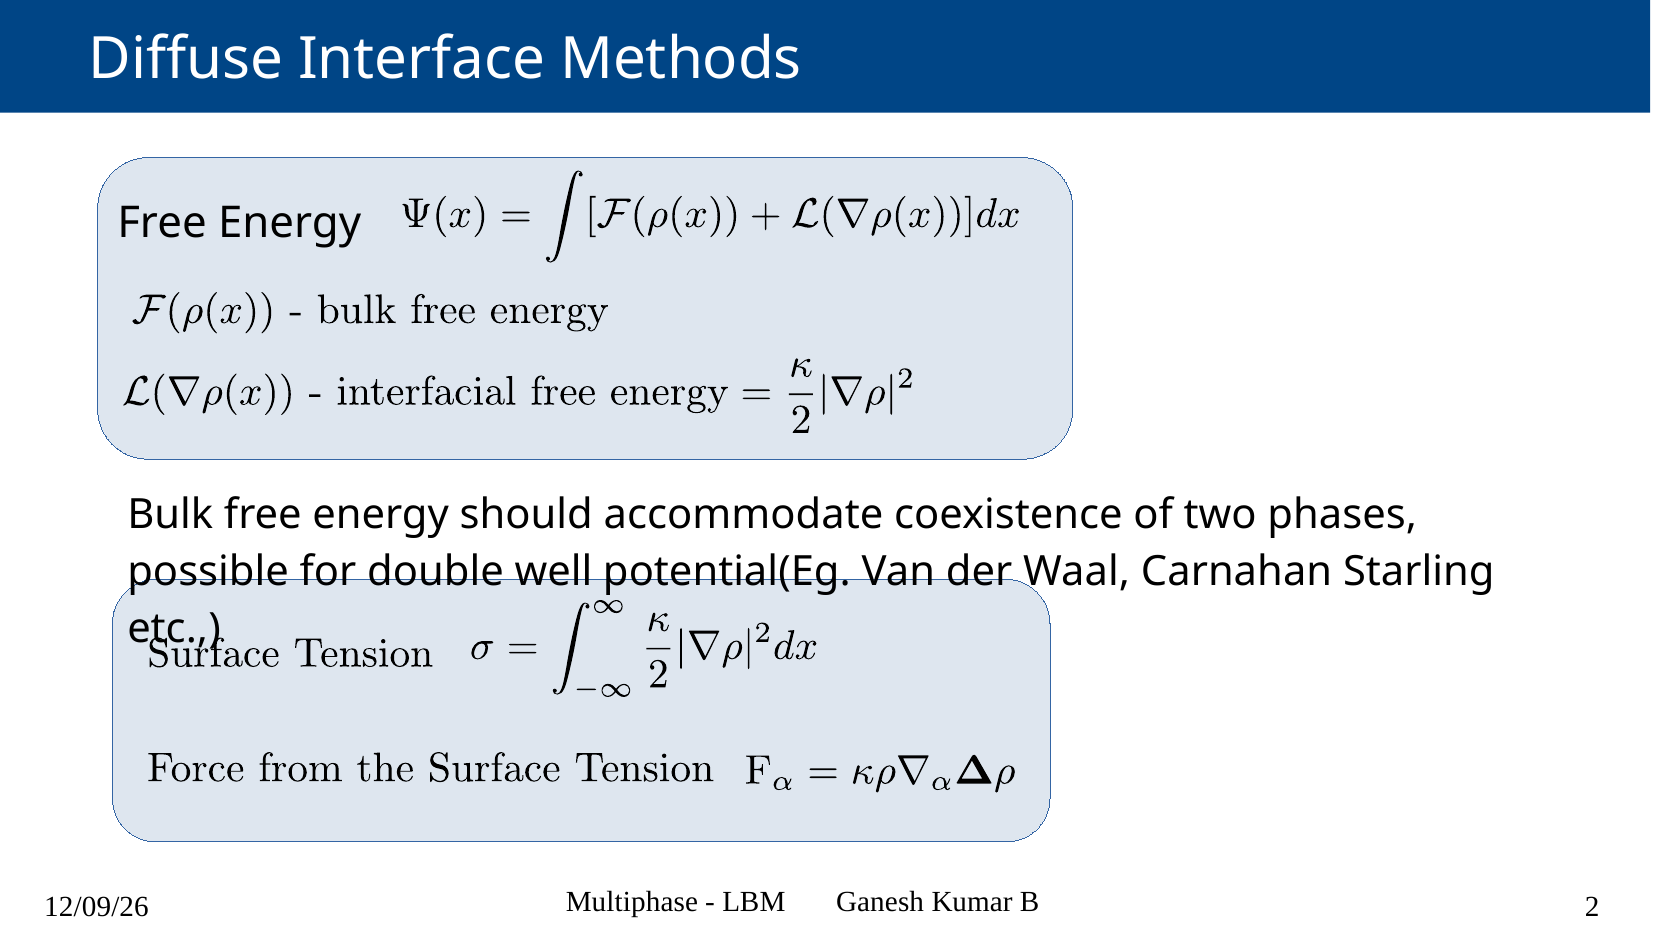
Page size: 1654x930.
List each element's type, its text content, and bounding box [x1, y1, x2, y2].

text_box [112, 617, 1051, 842]
text_box Bulk free energy should accommodate coexistence of two phases, possible for double well potential(Eg. Van der Waal, Carnahan Starling etc.,) [112, 476, 1534, 617]
text_box Free Energy [102, 183, 440, 297]
title Diffuse Interface Methods [0, 0, 1651, 113]
text_box [97, 157, 1073, 460]
